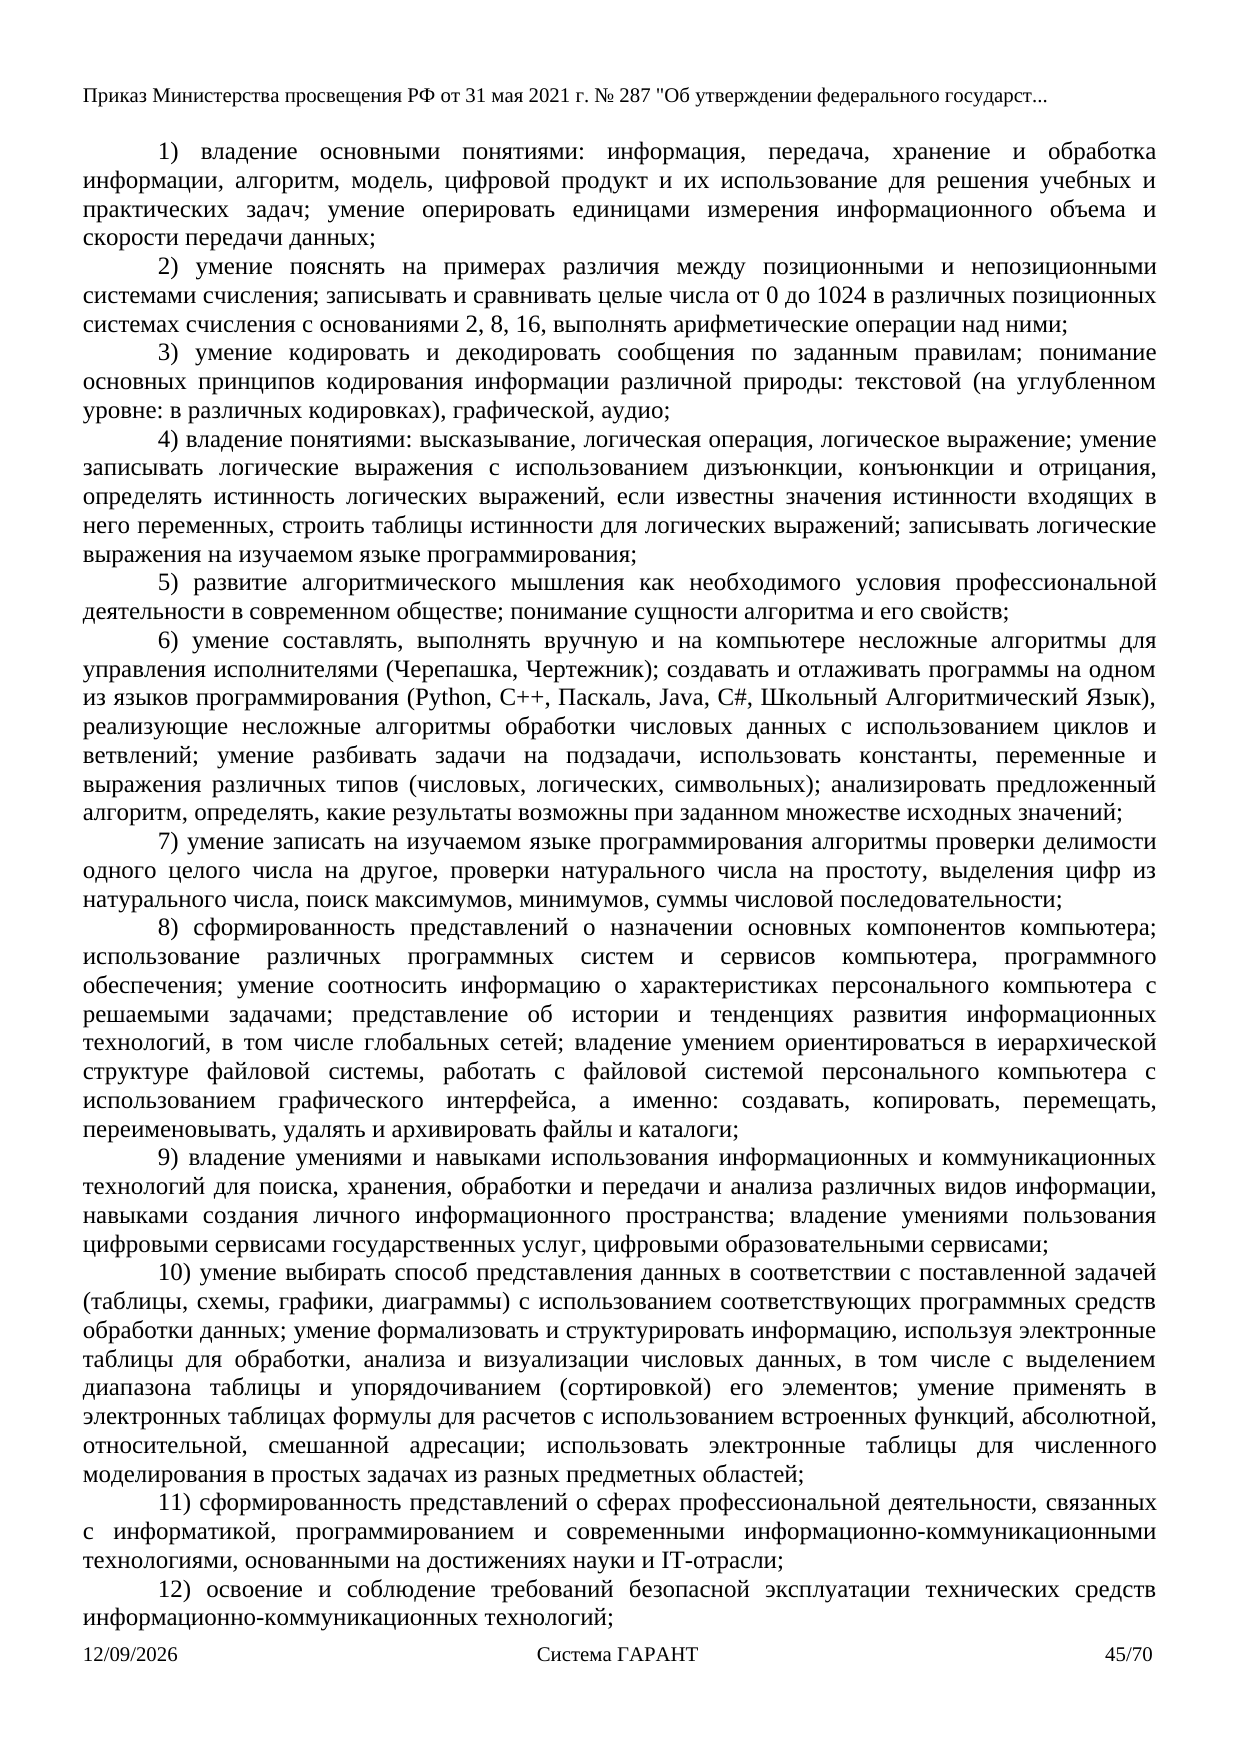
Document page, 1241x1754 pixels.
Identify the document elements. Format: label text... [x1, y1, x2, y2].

text 3) умение кодировать и декодировать сообщения по заданным правилам; понимание основных принципов кодирования информации различной природы: текстовой (на углубленном уровне: в различных кодировках), графической, аудио; [83, 337, 1157, 424]
text 4) владение понятиями: высказывание, логическая операция, логическое выражение; умение записывать логические выражения с использованием дизъюнкции, конъюнкции и отрицания, определять истинность логических выражений, если известны значения истинности входящих в него переменных, строить таблицы истинности для логических выражений; записывать логические выражения на изучаемом языке программирования; [83, 424, 1157, 567]
text 11) сформированность представлений о сферах профессиональной деятельности, связанных с информатикой, программированием и современными информационно-коммуникационными технологиями, основанными на достижениях науки и IТ-отрасли; [83, 1487, 1157, 1574]
text 10) умение выбирать способ представления данных в соответствии с поставленной задачей (таблицы, схемы, графики, диаграммы) с использованием соответствующих программных средств обработки данных; умение формализовать и структурировать информацию, используя электронные таблицы для обработки, анализа и визуализации числовых данных, в том числе с выделением диапазона таблицы и упорядочиванием (сортировкой) его элементов; умение применять в электронных таблицах формулы для расчетов с использованием встроенных функций, абсолютной, относительной, смешанной адресации; использовать электронные таблицы для численного моделирования в простых задачах из разных предметных областей; [83, 1257, 1157, 1487]
text 7) умение записать на изучаемом языке программирования алгоритмы проверки делимости одного целого числа на другое, проверки натурального числа на простоту, выделения цифр из натурального числа, поиск максимумов, минимумов, суммы числовой последовательности; [83, 826, 1157, 912]
text 2) умение пояснять на примерах различия между позиционными и непозиционными системами счисления; записывать и сравнивать целые числа от 0 до 1024 в различных позиционных системах счисления с основаниями 2, 8, 16, выполнять арифметические операции над ними; [83, 251, 1157, 337]
text 9) владение умениями и навыками использования информационных и коммуникационных технологий для поиска, хранения, обработки и передачи и анализа различных видов информации, навыками создания личного информационного пространства; владение умениями пользования цифровыми сервисами государственных услуг, цифровыми образовательными сервисами; [83, 1142, 1157, 1257]
text 12) освоение и соблюдение требований безопасной эксплуатации технических средств информационно-коммуникационных технологий; [83, 1574, 1157, 1631]
text 6) умение составлять, выполнять вручную и на компьютере несложные алгоритмы для управления исполнителями (Черепашка, Чертежник); создавать и отлаживать программы на одном из языков программирования (Python, C++, Паскаль, Java, С#, Школьный Алгоритмический Язык), реализующие несложные алгоритмы обработки числовых данных с использованием циклов и ветвлений; умение разбивать задачи на подзадачи, использовать константы, переменные и выражения различных типов (числовых, логических, символьных); анализировать предложенный алгоритм, определять, какие результаты возможны при заданном множестве исходных значений; [83, 625, 1157, 826]
text 1) владение основными понятиями: информация, передача, хранение и обработка информации, алгоритм, модель, цифровой продукт и их использование для решения учебных и практических задач; умение оперировать единицами измерения информационного объема и скорости передачи данных; [83, 136, 1157, 251]
text 8) сформированность представлений о назначении основных компонентов компьютера; использование различных программных систем и сервисов компьютера, программного обеспечения; умение соотносить информацию о характеристиках персонального компьютера с решаемыми задачами; представление об истории и тенденциях развития информационных технологий, в том числе глобальных сетей; владение умением ориентироваться в иерархической структуре файловой системы, работать с файловой системой персонального компьютера с использованием графического интерфейса, а именно: создавать, копировать, перемещать, переименовывать, удалять и архивировать файлы и каталоги; [83, 912, 1157, 1142]
text 5) развитие алгоритмического мышления как необходимого условия профессиональной деятельности в современном обществе; понимание сущности алгоритма и его свойств; [83, 567, 1157, 625]
